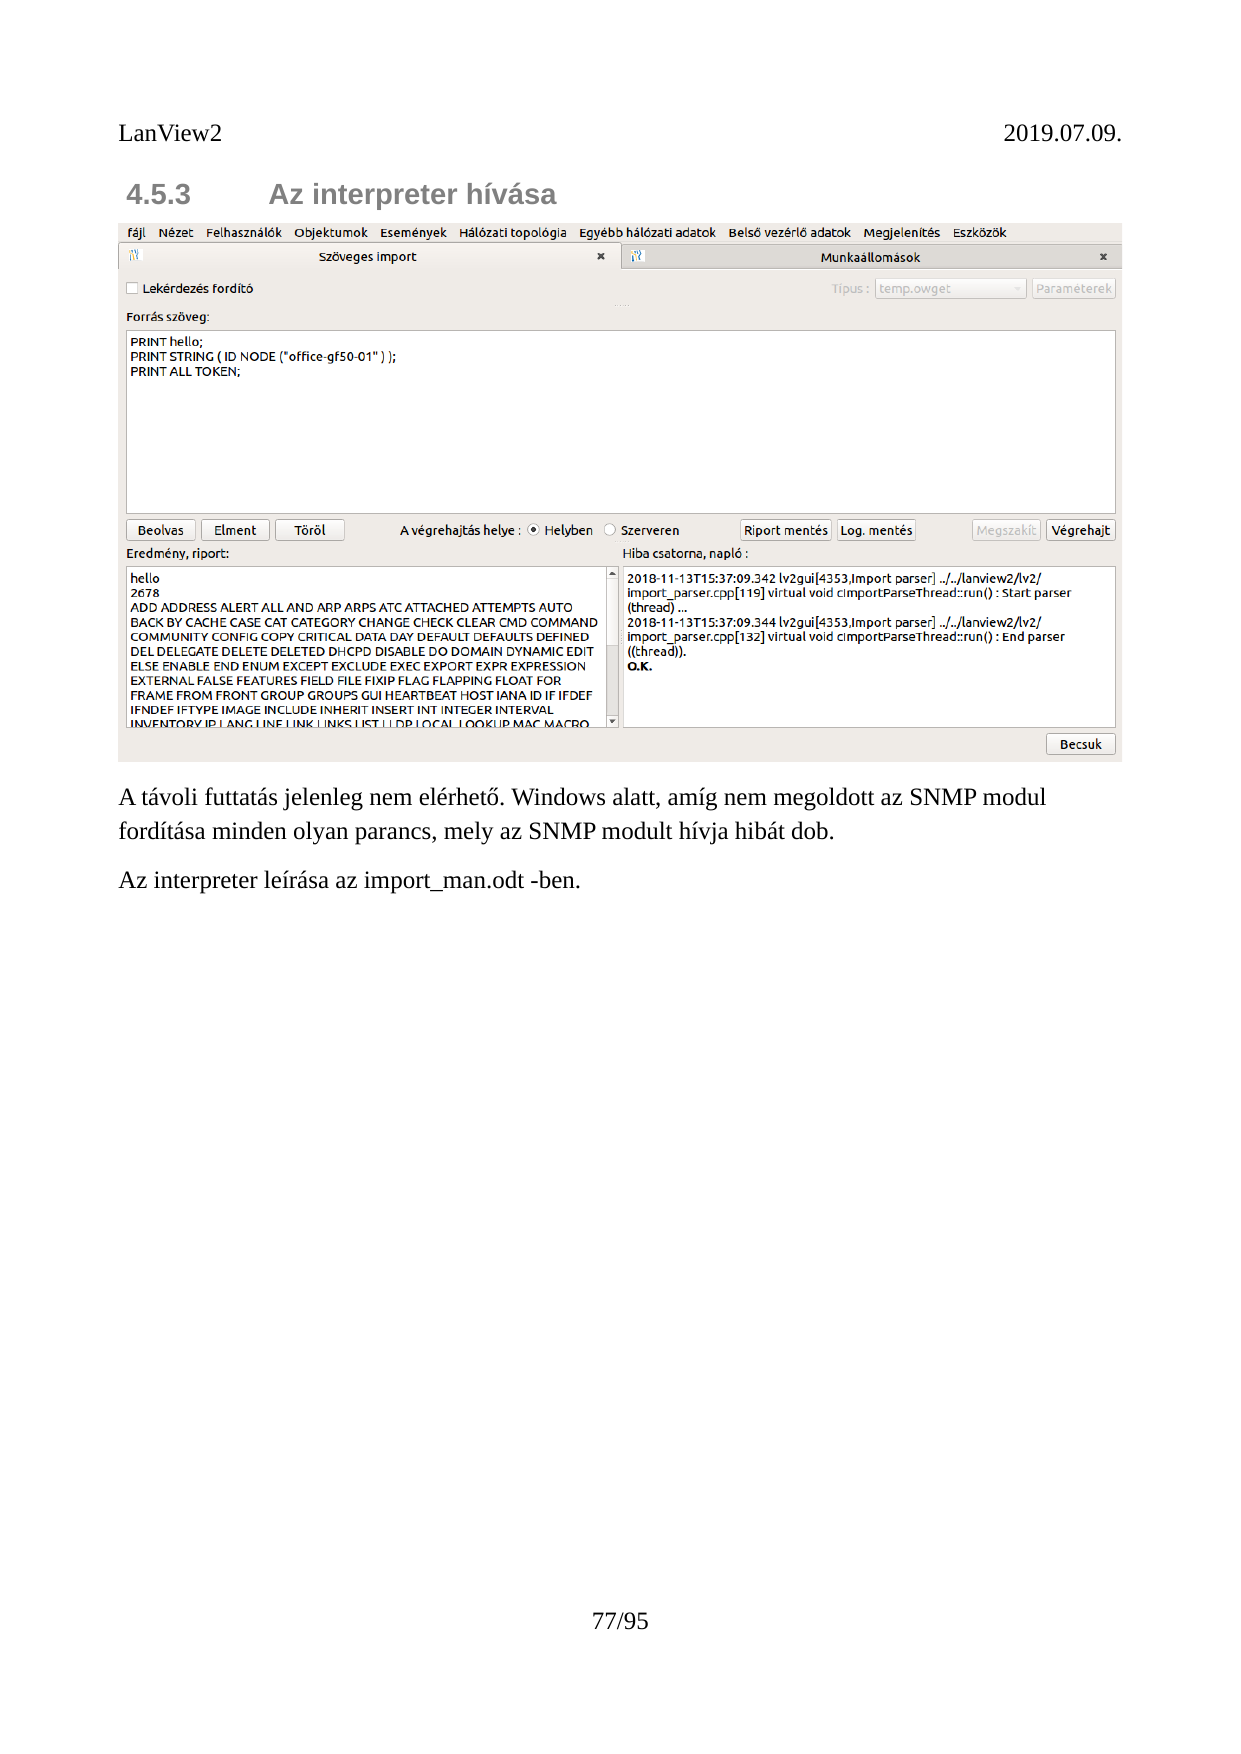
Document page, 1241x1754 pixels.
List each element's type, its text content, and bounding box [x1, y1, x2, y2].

subtitle Az interpreter hívása [118, 177, 1122, 211]
text Az interpreter leírása az import_man.odt -ben. [118, 866, 1122, 894]
picture [118, 223, 1123, 762]
text A távoli futtatás jelenleg nem elérhető. Windows alatt, amíg nem megoldott az SNMP modul fordítása minden olyan parancs, mely az SNMP modult hívja hibát dob. [118, 782, 1122, 845]
